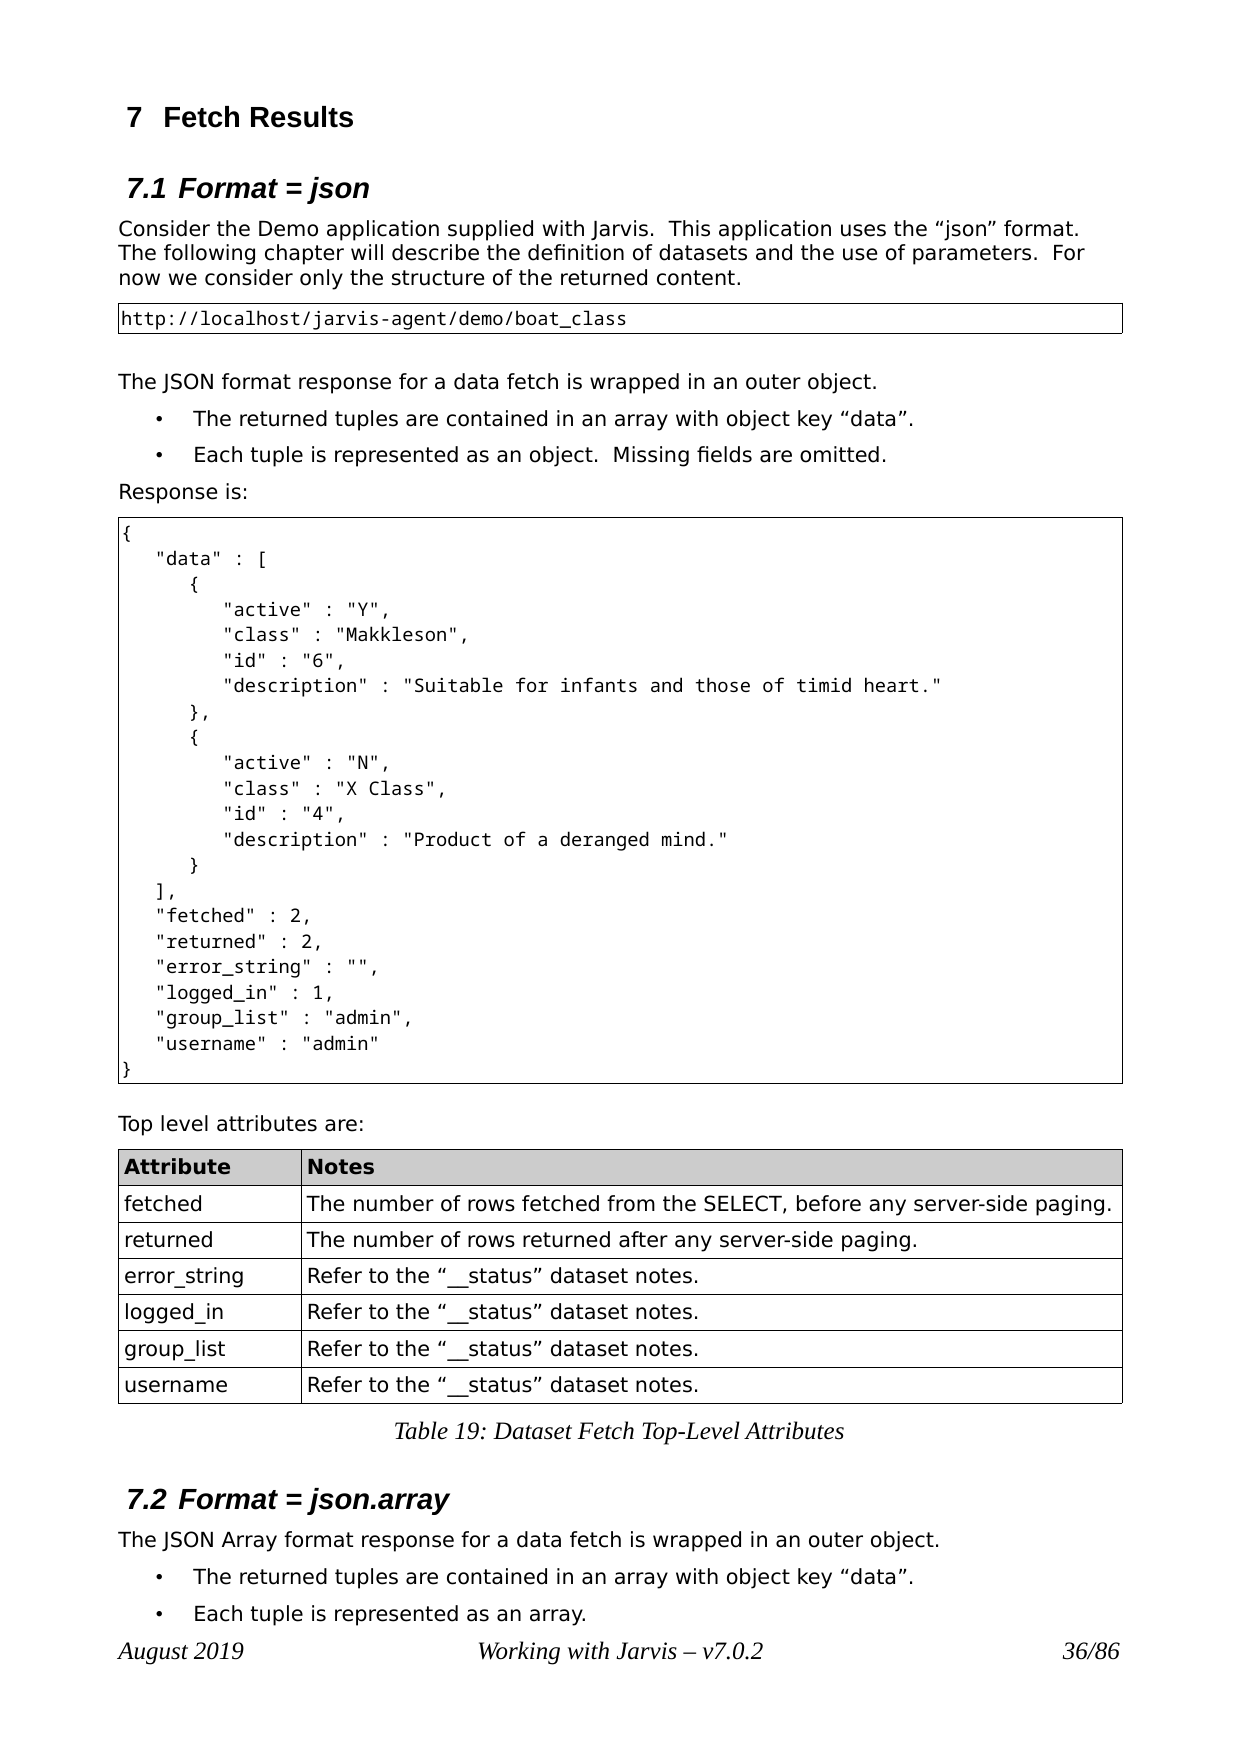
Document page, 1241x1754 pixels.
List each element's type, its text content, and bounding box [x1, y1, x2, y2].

text "fetched" : 2, [119, 900, 1122, 925]
table_cell Refer to the “__status” dataset notes. [302, 1368, 1122, 1403]
table_cell The number of rows fetched from the SELECT, before any server-side paging. [302, 1186, 1122, 1222]
subtitle Fetch Results [118, 100, 1122, 133]
text http://localhost/jarvis-agent/demo/boat_class [119, 304, 1122, 333]
table_header Notes [302, 1150, 1122, 1185]
table_cell error_string [119, 1259, 301, 1294]
table_cell The number of rows returned after any server-side paging. [302, 1223, 1122, 1258]
text "description" : "Suitable for infants and those of timid heart." [119, 670, 1122, 696]
text "description" : "Product of a deranged mind." [119, 823, 1122, 849]
text The JSON format response for a data fetch is wrapped in an outer object. [118, 370, 1122, 394]
list The returned tuples are contained in an array with object key “data”. [156, 407, 1122, 431]
text Response is: [118, 480, 1122, 504]
subtitle Format = json.array [118, 1482, 1122, 1516]
list Each tuple is represented as an object. Missing fields are omitted. [156, 443, 1122, 468]
text Consider the Demo application supplied with Jarvis. This application uses the “json” format. The following chapter will describe the definition of datasets and the use of parameters. For now we consider only the structure of the returned content. [118, 217, 1122, 290]
text Table 19: Dataset Fetch Top-Level Attributes [118, 1416, 1122, 1445]
text { [119, 568, 1122, 593]
text The JSON Array format response for a data fetch is wrapped in an outer object. [118, 1528, 1122, 1552]
text "class" : "Makkleson", [119, 619, 1122, 644]
text "error_string" : "", [119, 951, 1122, 976]
list The returned tuples are contained in an array with object key “data”. [156, 1565, 1122, 1589]
text "id" : "6", [119, 644, 1122, 670]
text ], [119, 874, 1122, 900]
text "active" : "N", [119, 747, 1122, 772]
table_cell Refer to the “__status” dataset notes. [302, 1295, 1122, 1330]
list Each tuple is represented as an array. [156, 1602, 1122, 1626]
table_cell fetched [119, 1186, 301, 1222]
subtitle Format = json [118, 171, 1122, 204]
text { [119, 518, 1122, 542]
table_cell returned [119, 1223, 301, 1258]
text "id" : "4", [119, 798, 1122, 823]
text } [119, 849, 1122, 874]
table_cell logged_in [119, 1295, 301, 1330]
table_cell username [119, 1368, 301, 1403]
table_cell Refer to the “__status” dataset notes. [302, 1331, 1122, 1367]
text }, [119, 696, 1122, 721]
table_cell group_list [119, 1331, 301, 1367]
text { [119, 721, 1122, 747]
table_header Attribute [119, 1150, 301, 1185]
text } [119, 1053, 1122, 1083]
text "data" : [ [119, 542, 1122, 568]
text "class" : "X Class", [119, 772, 1122, 798]
text "active" : "Y", [119, 593, 1122, 619]
table_cell Refer to the “__status” dataset notes. [302, 1259, 1122, 1294]
text "logged_in" : 1, [119, 976, 1122, 1002]
text "returned" : 2, [119, 925, 1122, 951]
text Top level attributes are: [118, 1112, 1122, 1137]
text "group_list" : "admin", [119, 1002, 1122, 1027]
text "username" : "admin" [119, 1027, 1122, 1053]
